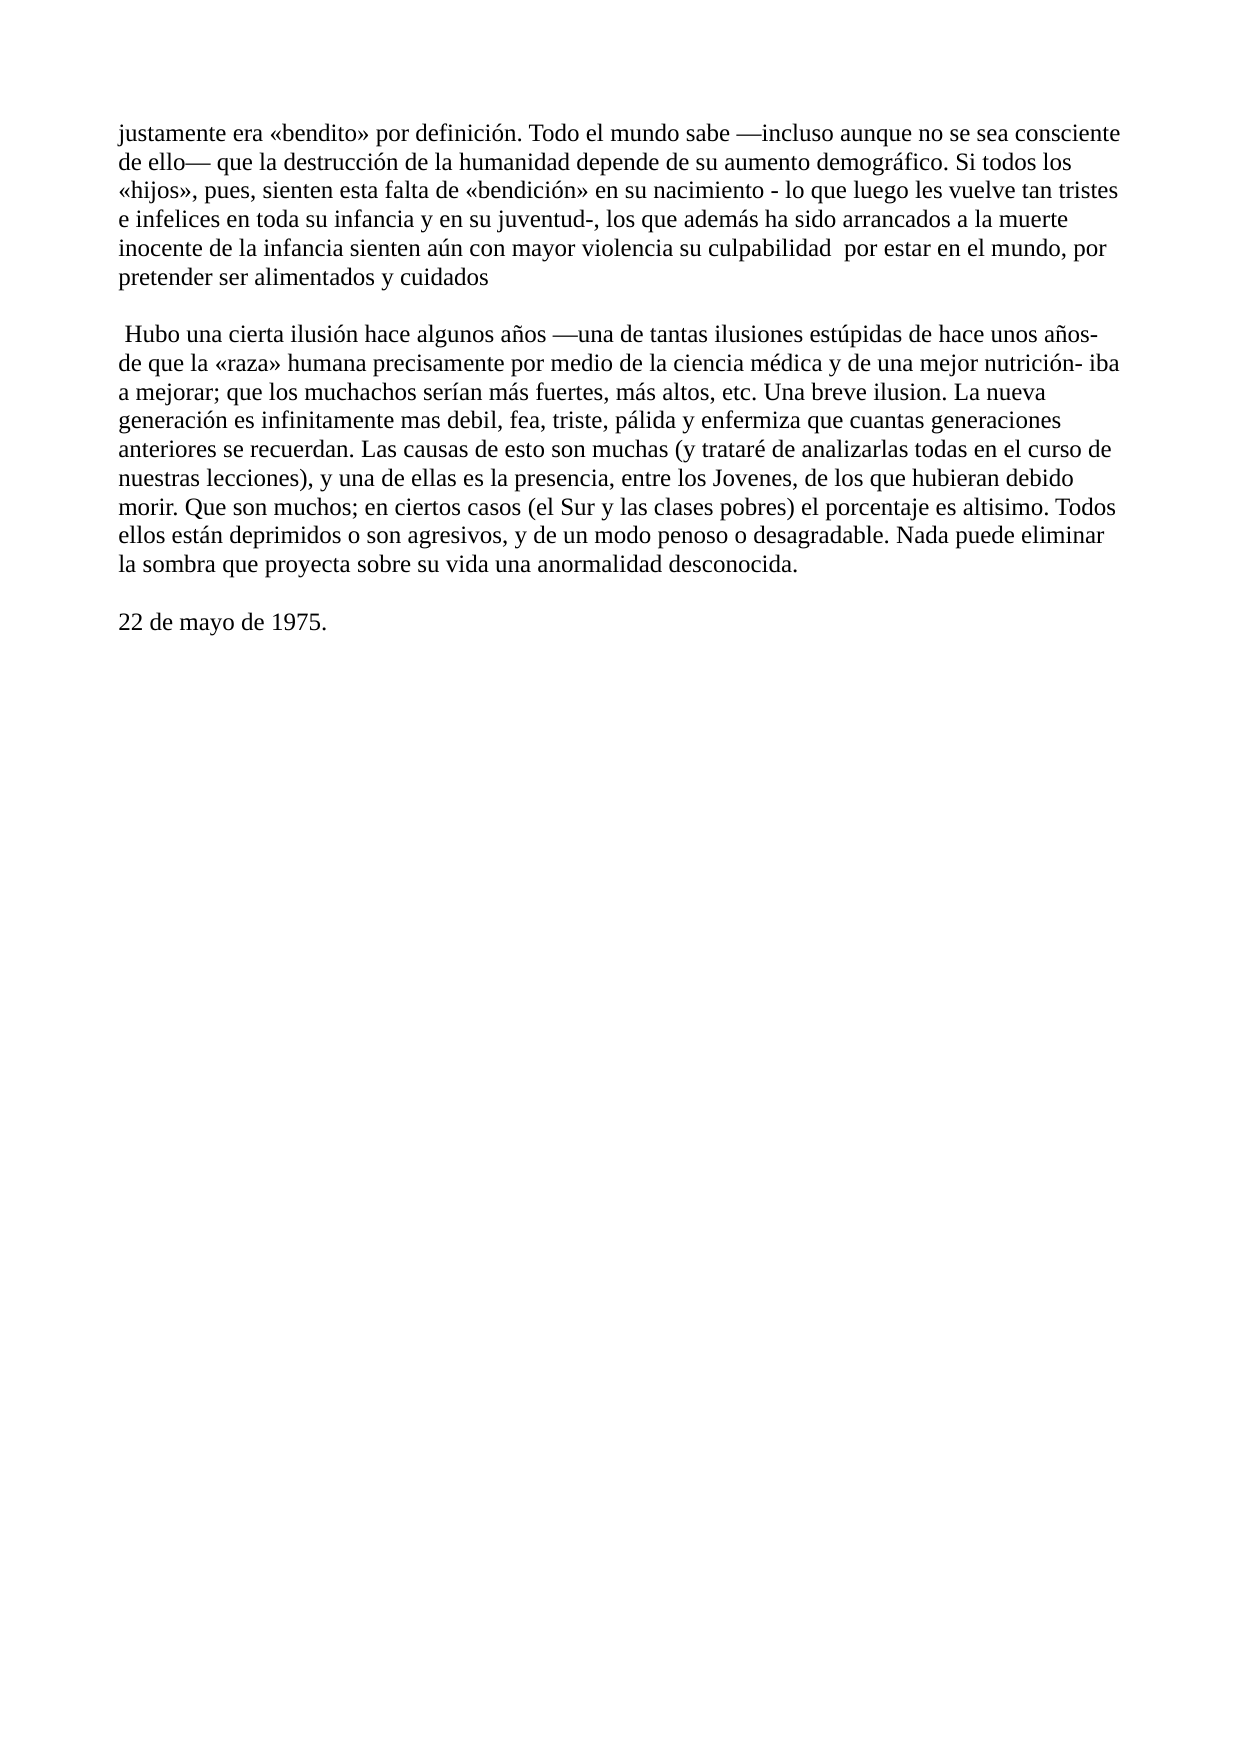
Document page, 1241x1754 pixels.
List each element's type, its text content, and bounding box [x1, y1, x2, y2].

text anteriores se recuerdan. Las causas de esto son muchas (y trataré de analizarlas todas en el curso de nuestras lecciones), y una de ellas es la presencia, entre los Jovenes, de los que hubieran debido morir. Que son muchos; en ciertos casos (el Sur y las clases pobres) el porcentaje es altisimo. Todos ellos están deprimidos o son agresivos, y de un modo penoso o desagradable. Nada puede eliminar [118, 434, 1122, 549]
text la sombra que proyecta sobre su vida una anormalidad desconocida. [118, 549, 1122, 578]
text Hubo una cierta ilusión hace algunos años —una de tantas ilusiones estúpidas de hace unos años- de que la «raza» humana precisamente por medio de la ciencia médica y de una mejor nutrición- iba a mejorar; que los muchachos serían más fuertes, más altos, etc. Una breve ilusion. La nueva generación es infinitamente mas debil, fea, triste, pálida y enfermiza que cuantas generaciones [118, 319, 1122, 434]
text justamente era «bendito» por definición. Todo el mundo sabe —incluso aunque no se sea consciente de ello— que la destrucción de la humanidad depende de su aumento demográfico. Si todos los «hijos», pues, sienten esta falta de «bendición» en su nacimiento - lo que luego les vuelve tan tristes e infelices en toda su infancia y en su juventud-, los que además ha sido arrancados a la muerte inocente de la infancia sienten aún con mayor violencia su culpabilidad por estar en el mundo, por pretender ser alimentados y cuidados [118, 118, 1122, 291]
text 22 de mayo de 1975. [118, 607, 1122, 636]
